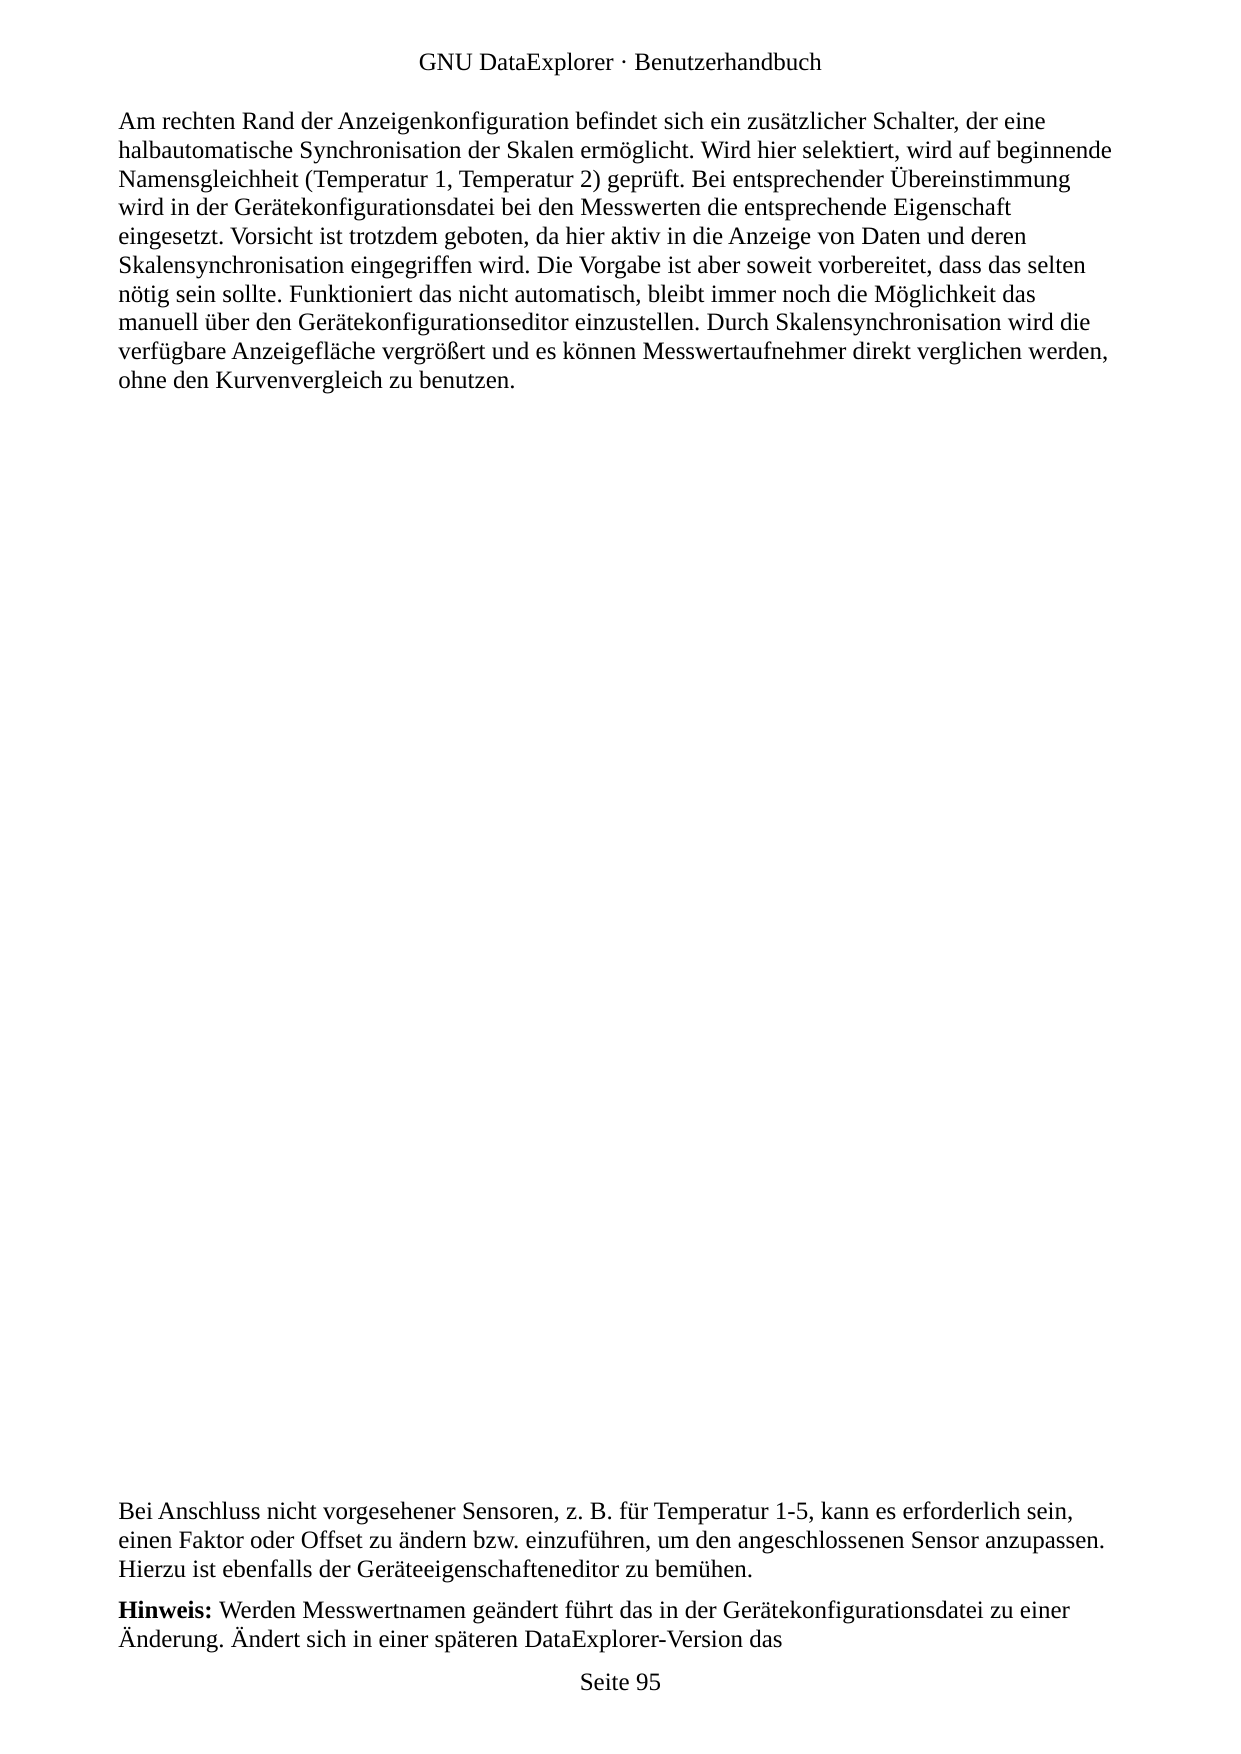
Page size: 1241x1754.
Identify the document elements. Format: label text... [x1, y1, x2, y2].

text Bei Anschluss nicht vorgesehener Sensoren, z. B. für Temperatur 1-5, kann es erforderlich sein, einen Faktor oder Offset zu ändern bzw. einzuführen, um den angeschlossenen Sensor anzupassen. Hierzu ist ebenfalls der Geräteeigenschafteneditor zu bemühen. [118, 1496, 1122, 1582]
text Am rechten Rand der Anzeigenkonfiguration befindet sich ein zusätzlicher Schalter, der eine halbautomatische Synchronisation der Skalen ermöglicht. Wird hier selektiert, wird auf beginnende Namensgleichheit (Temperatur 1, Temperatur 2) geprüft. Bei entsprechender Übereinstimmung wird in der Gerätekonfigurationsdatei bei den Messwerten die entsprechende Eigenschaft eingesetzt. Vorsicht ist trotzdem geboten, da hier aktiv in die Anzeige von Daten und deren Skalensynchronisation eingegriffen wird. Die Vorgabe ist aber soweit vorbereitet, dass das selten nötig sein sollte. Funktioniert das nicht automatisch, bleibt immer noch die Möglichkeit das manuell über den Gerätekonfigurationseditor einzustellen. Durch Skalensynchronisation wird die verfügbare Anzeigefläche vergrößert und es können Messwertaufnehmer direkt verglichen werden, ohne den Kurvenvergleich zu benutzen. [118, 106, 1122, 394]
text Hinweis: Werden Messwertnamen geändert führt das in der Gerätekonfigurationsdatei zu einer Änderung. Ändert sich in einer späteren DataExplorer-Version das [118, 1595, 1122, 1652]
